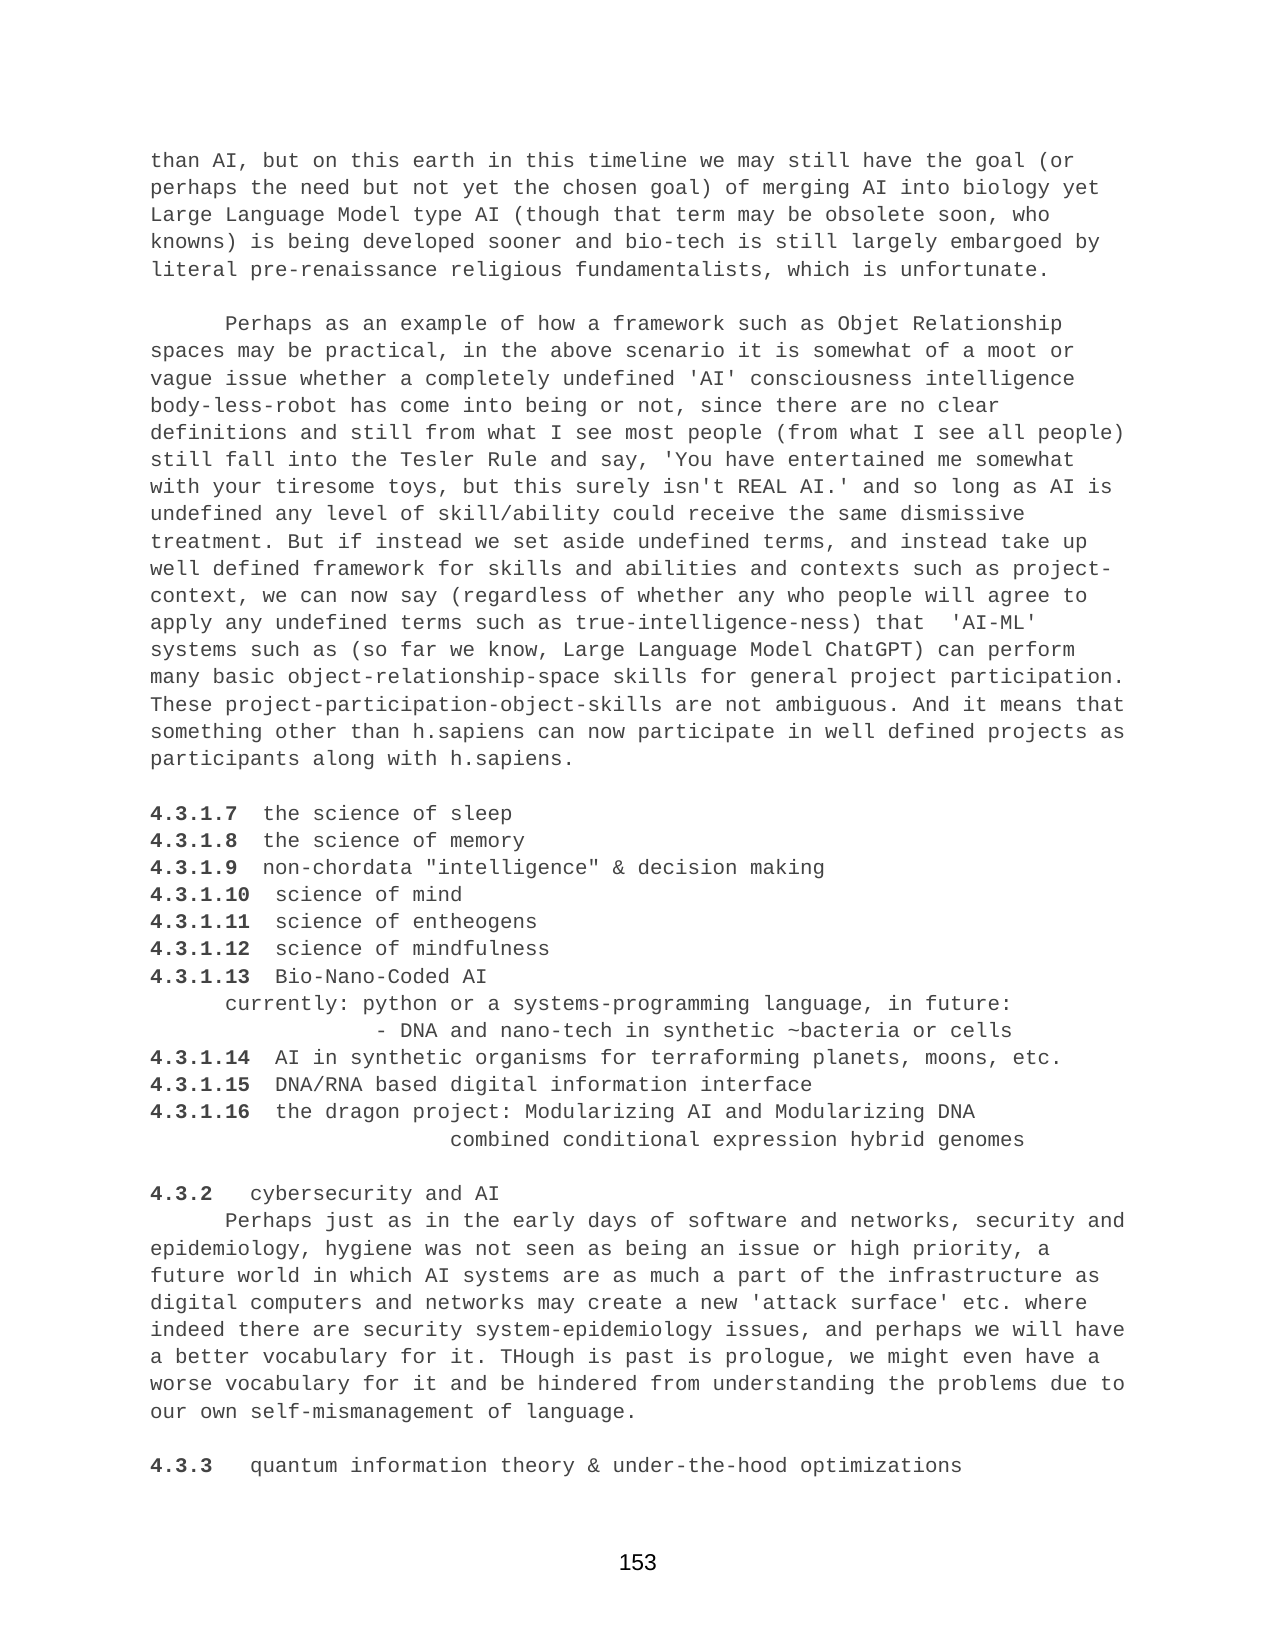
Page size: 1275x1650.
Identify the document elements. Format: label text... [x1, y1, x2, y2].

text 4.3.1.12 science of mindfulness [150, 938, 1125, 962]
text than AI, but on this earth in this timeline we may still have the goal (or perhaps the need but not yet the chosen goal) of merging AI into biology yet Large Language Model type AI (though that term may be obsolete soon, who knowns) is being developed sooner and bio-tech is still largely embargoed by literal pre-renaissance religious fundamentalists, which is unfortunate. [150, 150, 1125, 282]
text 4.3.1.15 DNA/RNA based digital information interface [150, 1074, 1125, 1098]
text 4.3.1.14 AI in synthetic organisms for terraforming planets, moons, etc. [150, 1047, 1125, 1071]
text 4.3.1.10 science of mind [150, 884, 1125, 908]
text 4.3.1.16 the dragon project: Modularizing AI and Modularizing DNA [150, 1102, 1125, 1125]
text 4.3.1.8 the science of memory [150, 830, 1125, 853]
text currently: python or a systems-programming language, in future: [150, 993, 1125, 1016]
text 4.3.1.13 Bio-Nano-Coded AI [150, 966, 1125, 989]
text 4.3.3 quantum information theory & under-the-hood optimizations [150, 1455, 1125, 1479]
text 4.3.2 cybersecurity and AI [150, 1183, 1125, 1207]
text Perhaps just as in the early days of software and networks, security and epidemiology, hygiene was not seen as being an issue or high priority, a future world in which AI systems are as much a part of the infrastructure as digital computers and networks may create a new 'attack surface' etc. where indeed there are security system-epidemiology issues, and perhaps we will have a better vocabulary for it. THough is past is prologue, we might even have a worse vocabulary for it and be hindered from understanding the problems due to our own self-mismanagement of language. [150, 1210, 1125, 1424]
text 4.3.1.9 non-chordata "intelligence" & decision making [150, 857, 1125, 881]
text Perhaps as an example of how a framework such as Objet Relationship spaces may be practical, in the above scenario it is somewhat of a moot or vague issue whether a completely undefined 'AI' consciousness intelligence body-less-robot has come into being or not, since there are no clear definitions and still from what I see most people (from what I see all people) still fall into the Tesler Rule and say, 'You have entertained me somewhat with your tiresome toys, but this surely isn't REAL AI.' and so long as AI is undefined any level of skill/ability could receive the same dismissive treatment. But if instead we set aside undefined terms, and instead take up well defined framework for skills and abilities and contexts such as project-context, we can now say (regardless of whether any who people will agree to apply any undefined terms such as true-intelligence-ness) that 'AI-ML' systems such as (so far we know, Large Language Model ChatGPT) can perform many basic object-relationship-space skills for general project participation. These project-participation-object-skills are not ambiguous. And it means that something other than h.sapiens can now participate in well defined projects as participants along with h.sapiens. [150, 313, 1125, 772]
text combined conditional expression hybrid genomes [150, 1129, 1125, 1152]
text 4.3.1.11 science of entheogens [150, 911, 1125, 935]
text - DNA and nano-tech in synthetic ~bacteria or cells [150, 1020, 1125, 1044]
text 4.3.1.7 the science of sleep [150, 802, 1125, 826]
